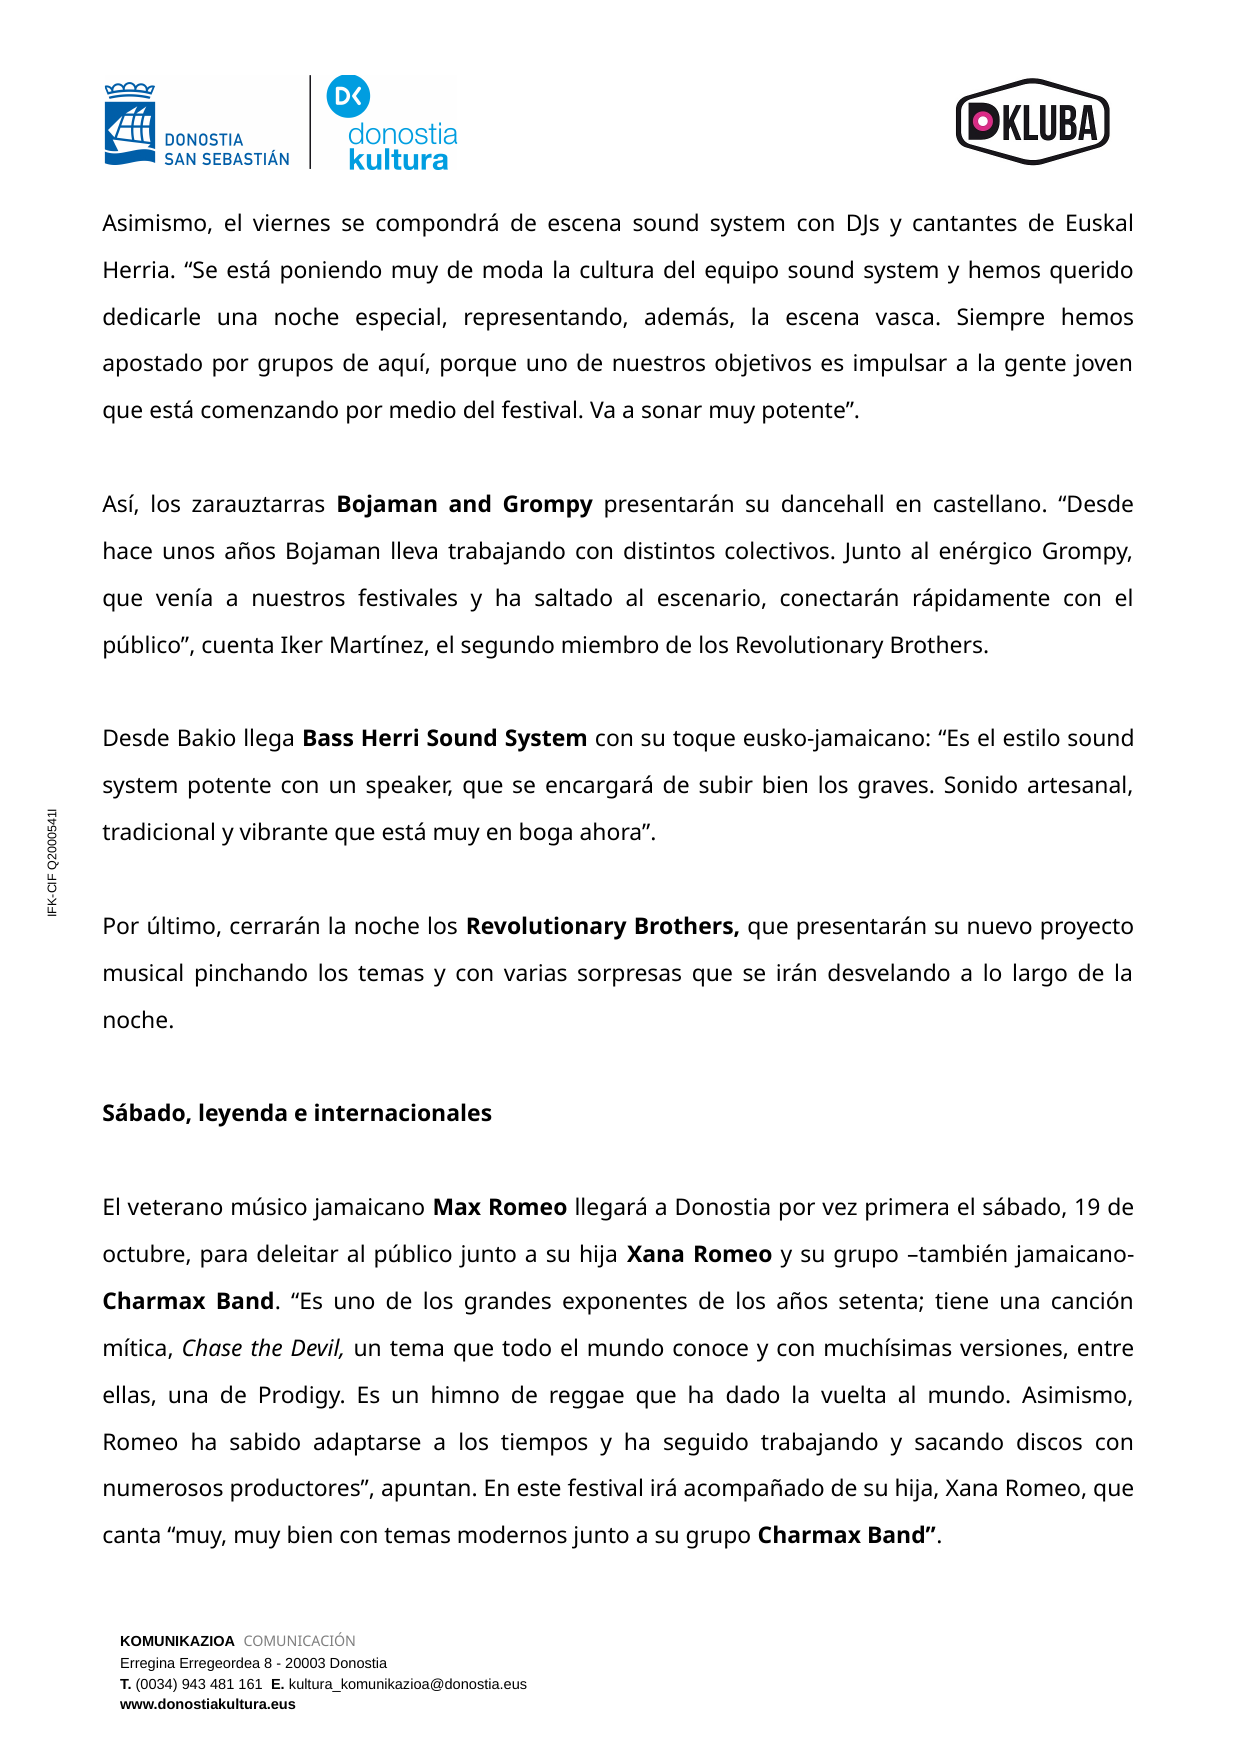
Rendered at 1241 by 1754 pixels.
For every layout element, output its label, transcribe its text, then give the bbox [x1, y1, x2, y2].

picture [951, 73, 1114, 170]
text Así, los zarauztarras Bojaman and Grompy presentarán su dancehall en castellano. “Desde hace unos años Bojaman lleva trabajando con distintos colectivos. Junto al enérgico Grompy, que venía a nuestros festivales y ha saltado al escenario, conectarán rápidamente con el público”, cuenta Iker Martínez, el segundo miembro de los Revolutionary Brothers. [102, 488, 1135, 660]
text Por último, cerrarán la noche los Revolutionary Brothers, que presentarán su nuevo proyecto musical pinchando los temas y con varias sorpresas que se irán desvelando a lo largo de la noche. [102, 910, 1135, 1035]
text Desde Bakio llega Bass Herri Sound System con su toque eusko-jamaicano: “Es el estilo sound system potente con un speaker, que se encargará de subir bien los graves. Sonido artesanal, tradicional y vibrante que está muy en boga ahora”. [102, 722, 1135, 847]
text Asimismo, el viernes se compondrá de escena sound system con DJs y cantantes de Euskal Herria. “Se está poniendo muy de moda la cultura del equipo sound system y hemos querido dedicarle una noche especial, representando, además, la escena vasca. Siempre hemos apostado por grupos de aquí, porque uno de nuestros objetivos es impulsar a la gente joven que está comenzando por medio del festival. Va a sonar muy potente”. [102, 207, 1135, 426]
picture [104, 75, 458, 170]
picture [446, 137, 454, 142]
picture [336, 87, 349, 104]
picture [353, 88, 360, 104]
text Sábado, leyenda e internacionales [102, 1097, 1135, 1129]
text El veterano músico jamaicano Max Romeo llegará a Donostia por vez primera el sábado, 19 de octubre, para deleitar al público junto a su hija Xana Romeo y su grupo –también jamaicano- Charmax Band. “Es uno de los grandes exponentes de los años setenta; tiene una canción mítica, Chase the Devil, un tema que todo el mundo conoce y con muchísimas versiones, entre ellas, una de Prodigy. Es un himno de reggae que ha dado la vuelta al mundo. Asimismo, Romeo ha sabido adaptarse a los tiempos y ha seguido trabajando y sacando discos con numerosos productores”, apuntan. En este festival irá acompañado de su hija, Xana Romeo, que canta “muy, muy bien con temas modernos junto a su grupo Charmax Band”. [102, 1191, 1135, 1551]
